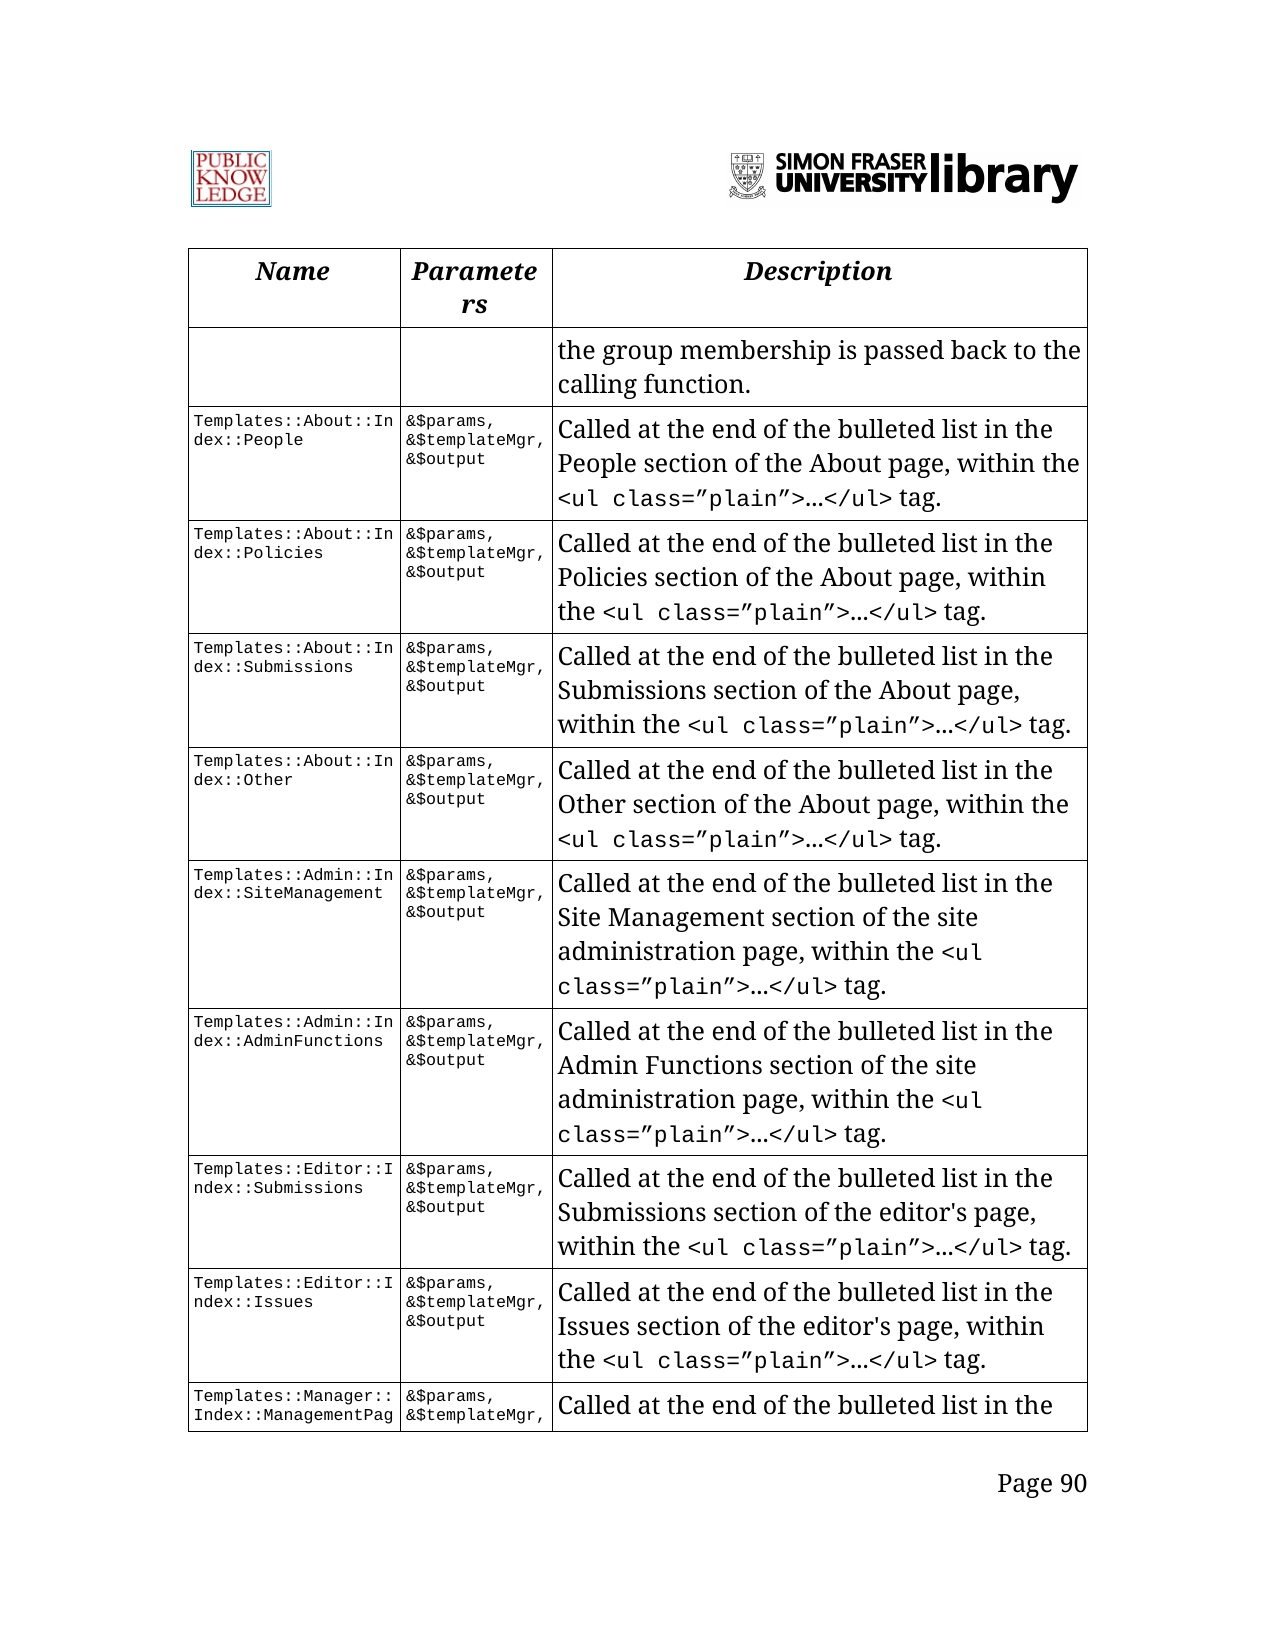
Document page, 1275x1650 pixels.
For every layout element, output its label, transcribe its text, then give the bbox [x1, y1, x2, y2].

table_cell &$params, &$templateMgr, &$output [401, 1156, 552, 1268]
table_cell Called at the end of the bulleted list in the Issues section of the editor's page, within the <ul class=”plain”>...</ul> tag. [553, 1269, 1087, 1382]
table_cell Called at the end of the bulleted list in the Admin Functions section of the site administration page, within the <ul class=”plain”>...</ul> tag. [553, 1009, 1087, 1155]
table_cell [401, 328, 552, 406]
table_cell the group membership is passed back to the calling function. [553, 328, 1087, 406]
table_cell Templates::Editor::Index::Submissions [189, 1156, 400, 1268]
table_header Parameters [401, 249, 552, 327]
table_cell &$params, &$templateMgr, &$output [401, 407, 552, 520]
table_cell Templates::Editor::Index::Issues [189, 1269, 400, 1382]
table_cell Called at the end of the bulleted list in the Policies section of the About page, within the <ul class=”plain”>...</ul> tag. [553, 521, 1087, 633]
table_header Description [553, 249, 1087, 327]
table_cell Templates::About::Index::Policies [189, 521, 400, 633]
table_cell &$params, &$templateMgr, &$output [401, 521, 552, 633]
picture [723, 150, 1083, 207]
table_cell Called at the end of the bulleted list in the Submissions section of the About page, within the <ul class=”plain”>...</ul> tag. [553, 634, 1087, 747]
table_cell Templates::About::Index::Other [189, 748, 400, 860]
table_cell Called at the end of the bulleted list in the Other section of the About page, within the <ul class=”plain”>...</ul> tag. [553, 748, 1087, 860]
table_cell &$params, &$templateMgr, &$output [401, 634, 552, 747]
table_cell [189, 328, 400, 406]
table_cell &$params, &$templateMgr, &$output [401, 1269, 552, 1382]
table_cell Templates::Admin::Index::SiteManagement [189, 861, 400, 1008]
table_cell Templates::About::Index::Submissions [189, 634, 400, 747]
table_header Name [189, 249, 400, 327]
table_cell &$params, &$templateMgr, &$output [401, 861, 552, 1008]
table_cell &$params, &$templateMgr, [401, 1383, 552, 1431]
table_cell Called at the end of the bulleted list in the People section of the About page, within the <ul class=”plain”>...</ul> tag. [553, 407, 1087, 520]
table_cell Called at the end of the bulleted list in the [553, 1383, 1087, 1431]
table_cell Called at the end of the bulleted list in the Site Management section of the site administration page, within the <ul class=”plain”>...</ul> tag. [553, 861, 1087, 1008]
table_cell Called at the end of the bulleted list in the Submissions section of the editor's page, within the <ul class=”plain”>...</ul> tag. [553, 1156, 1087, 1268]
table_cell Templates::Admin::Index::AdminFunctions [189, 1009, 400, 1155]
table_cell &$params, &$templateMgr, &$output [401, 1009, 552, 1155]
table_cell Templates::Manager::Index::ManagementPag [189, 1383, 400, 1431]
table_cell Templates::About::Index::People [189, 407, 400, 520]
picture [193, 150, 272, 205]
table_cell &$params, &$templateMgr, &$output [401, 748, 552, 860]
